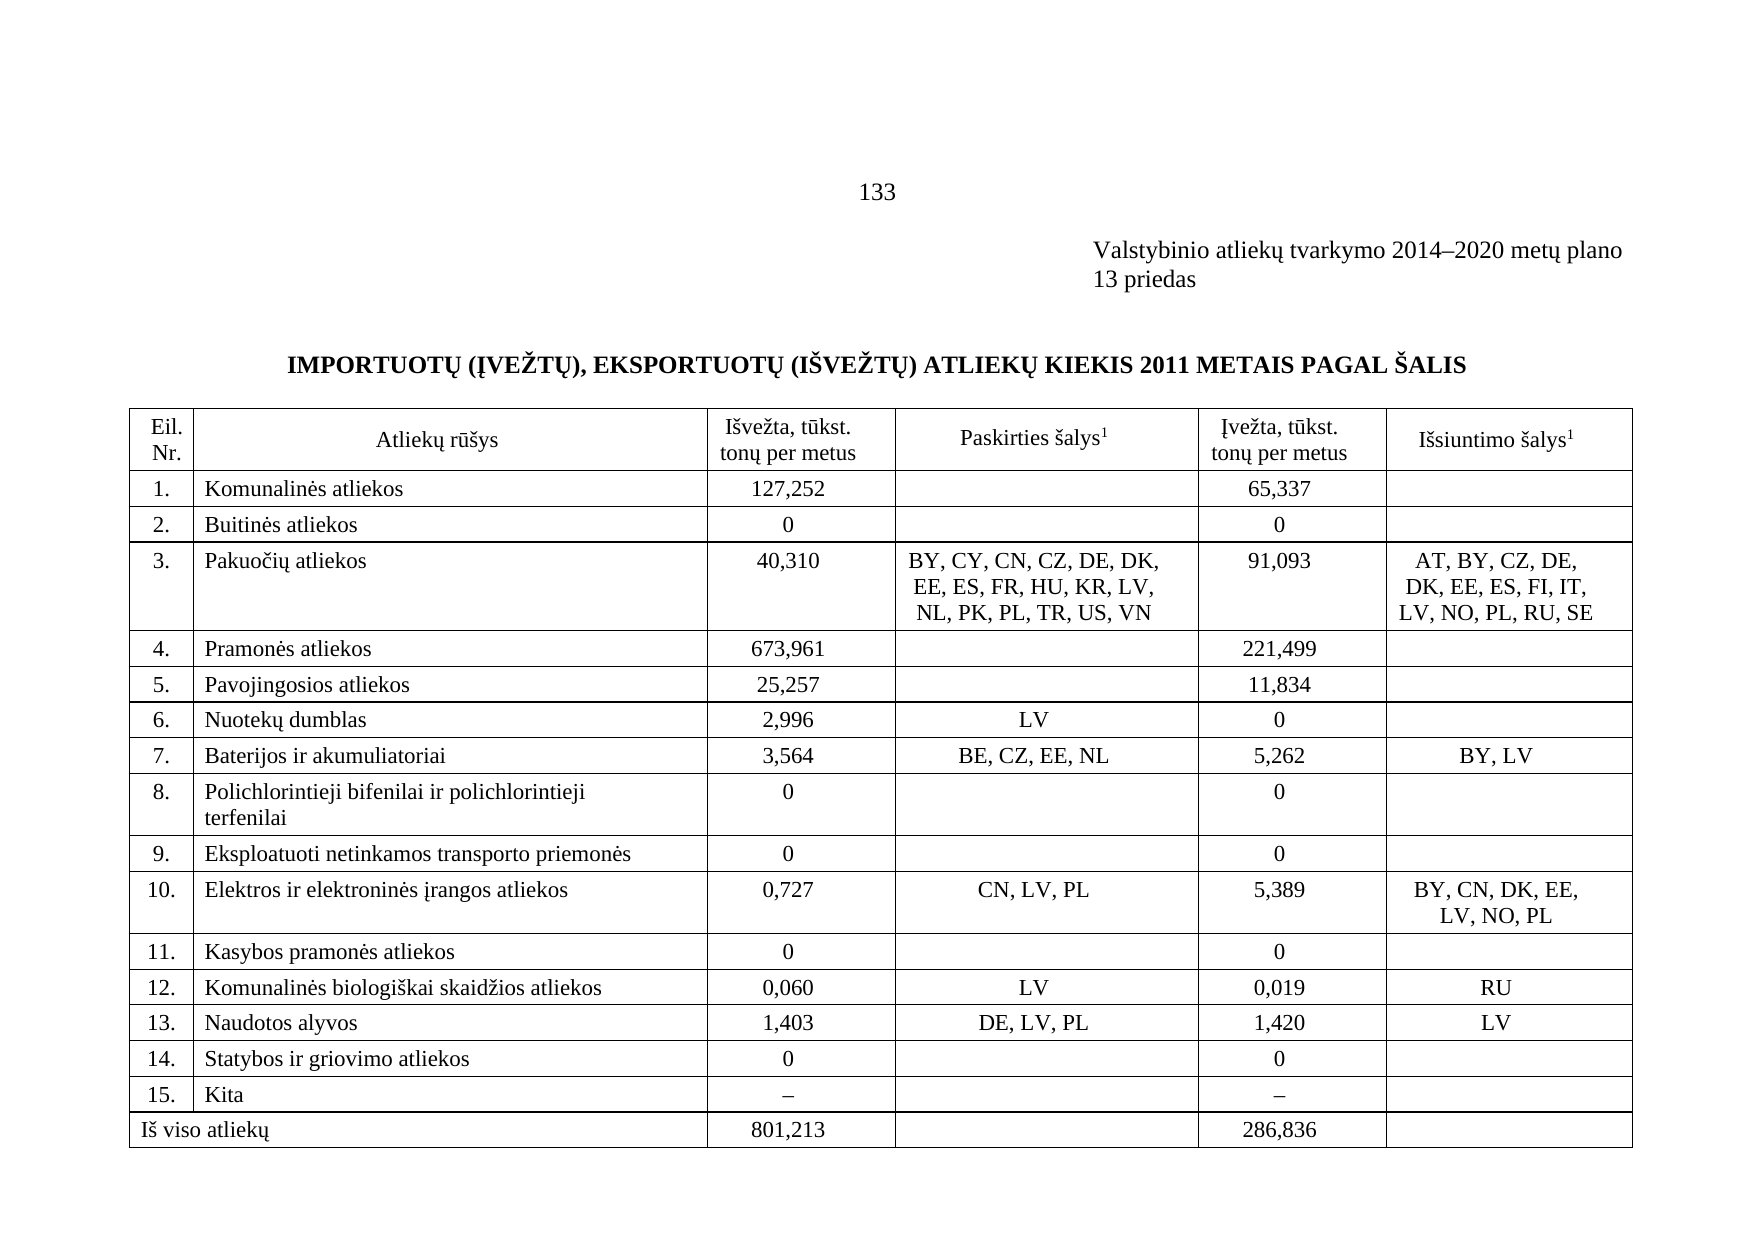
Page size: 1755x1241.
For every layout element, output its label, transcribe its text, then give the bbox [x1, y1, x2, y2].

table_cell 7. [130, 738, 193, 773]
table_cell 6. [130, 703, 193, 737]
table_cell 12. [130, 970, 193, 1004]
table_cell [896, 667, 1198, 701]
table_cell 0 [1199, 934, 1386, 968]
table_cell 127,252 [708, 471, 895, 506]
table_cell [896, 774, 1198, 835]
table_cell [896, 507, 1198, 541]
table_cell LV [1387, 1005, 1632, 1040]
table_header Atliekų rūšys [194, 409, 707, 470]
table_cell 0 [1199, 774, 1386, 835]
table_cell Kita [194, 1077, 707, 1111]
table_cell 91,093 [1199, 543, 1386, 630]
table_cell [1387, 934, 1632, 968]
table_cell BE, CZ, EE, NL [896, 738, 1198, 773]
table_cell 9. [130, 836, 193, 871]
table_cell [1387, 471, 1632, 506]
table_cell 65,337 [1199, 471, 1386, 506]
table_cell 5,389 [1199, 872, 1386, 933]
table_cell BY, LV [1387, 738, 1632, 773]
table_cell 10. [130, 872, 193, 933]
table_cell 0 [1199, 507, 1386, 541]
table_header Įvežta, tūkst. tonų per metus [1199, 409, 1386, 470]
table_cell [1387, 667, 1632, 701]
table_cell 14. [130, 1041, 193, 1076]
table_cell 1. [130, 471, 193, 506]
table_cell 25,257 [708, 667, 895, 701]
table_cell 0 [708, 1041, 895, 1076]
table_cell 286,836 [1199, 1113, 1386, 1147]
table_cell 1,403 [708, 1005, 895, 1040]
table_cell AT, BY, CZ, DE, DK, EE, ES, FI, IT, LV, NO, PL, RU, SE [1387, 543, 1632, 630]
table_cell [896, 471, 1198, 506]
table_cell LV [896, 703, 1198, 737]
table_cell 801,213 [708, 1113, 895, 1147]
table_cell 0,019 [1199, 970, 1386, 1004]
table_cell [896, 1113, 1198, 1147]
table_cell 8. [130, 774, 193, 835]
table_cell BY, CN, DK, EE, LV, NO, PL [1387, 872, 1632, 933]
table_cell 3,564 [708, 738, 895, 773]
table_cell Komunalinės atliekos [194, 471, 707, 506]
table_cell BY, CY, CN, CZ, DE, DK, EE, ES, FR, HU, KR, LV, NL, PK, PL, TR, US, VN [896, 543, 1198, 630]
table_cell [896, 1041, 1198, 1076]
table_cell 221,499 [1199, 631, 1386, 666]
table_cell [896, 836, 1198, 871]
table_cell Pramonės atliekos [194, 631, 707, 666]
table_cell 3. [130, 543, 193, 630]
table_cell Eksploatuoti netinkamos transporto priemonės [194, 836, 707, 871]
table_cell 15. [130, 1077, 193, 1111]
table_cell 2,996 [708, 703, 895, 737]
table_cell [1387, 836, 1632, 871]
table_cell 13. [130, 1005, 193, 1040]
table_cell Polichlorintieji bifenilai ir polichlorintieji terfenilai [194, 774, 707, 835]
table_header Paskirties šalys1 [896, 409, 1198, 470]
table_cell [1387, 1041, 1632, 1076]
table_cell 0 [1199, 703, 1386, 737]
table_cell Komunalinės biologiškai skaidžios atliekos [194, 970, 707, 1004]
table_cell Naudotos alyvos [194, 1005, 707, 1040]
table_cell 0 [708, 774, 895, 835]
table_cell 5,262 [1199, 738, 1386, 773]
table_header Eil. Nr. [130, 409, 193, 470]
table_cell [1387, 1113, 1632, 1147]
table_cell – [1199, 1077, 1386, 1111]
table_header Išsiuntimo šalys1 [1387, 409, 1632, 470]
table_cell 0 [708, 507, 895, 541]
table_cell 0 [708, 836, 895, 871]
table_cell 2. [130, 507, 193, 541]
table_cell [1387, 1077, 1632, 1111]
table_cell CN, LV, PL [896, 872, 1198, 933]
table_cell Buitinės atliekos [194, 507, 707, 541]
table_cell Elektros ir elektroninės įrangos atliekos [194, 872, 707, 933]
text IMPORTUOTŲ (įvežtų), eksportuotų (išvežtų) atliekų kiekis 2011 METAIS pagal šalis [118, 350, 1636, 379]
table_cell Iš viso atliekų [130, 1113, 707, 1147]
table_cell DE, LV, PL [896, 1005, 1198, 1040]
table_cell Nuotekų dumblas [194, 703, 707, 737]
table_cell RU [1387, 970, 1632, 1004]
table_header Išvežta, tūkst. tonų per metus [708, 409, 895, 470]
table_cell 673,961 [708, 631, 895, 666]
table_cell Statybos ir griovimo atliekos [194, 1041, 707, 1076]
table_cell [1387, 631, 1632, 666]
table_cell Baterijos ir akumuliatoriai [194, 738, 707, 773]
table_cell 40,310 [708, 543, 895, 630]
table_cell [1387, 703, 1632, 737]
table_cell – [708, 1077, 895, 1111]
table_cell [1387, 507, 1632, 541]
table_cell [896, 934, 1198, 968]
table_cell Pavojingosios atliekos [194, 667, 707, 701]
table_cell 4. [130, 631, 193, 666]
table_cell 11,834 [1199, 667, 1386, 701]
text Valstybinio atliekų tvarkymo 2014–2020 metų plano 13 priedas [1093, 235, 1636, 293]
table_cell 5. [130, 667, 193, 701]
table_cell 0,060 [708, 970, 895, 1004]
table_cell 0,727 [708, 872, 895, 933]
table_cell LV [896, 970, 1198, 1004]
table_cell 0 [1199, 1041, 1386, 1076]
table_cell [896, 1077, 1198, 1111]
table_cell 0 [1199, 836, 1386, 871]
table_cell Kasybos pramonės atliekos [194, 934, 707, 968]
table_cell 0 [708, 934, 895, 968]
table_cell 11. [130, 934, 193, 968]
table_cell [896, 631, 1198, 666]
table_cell Pakuočių atliekos [194, 543, 707, 630]
table_cell 1,420 [1199, 1005, 1386, 1040]
table_cell [1387, 774, 1632, 835]
